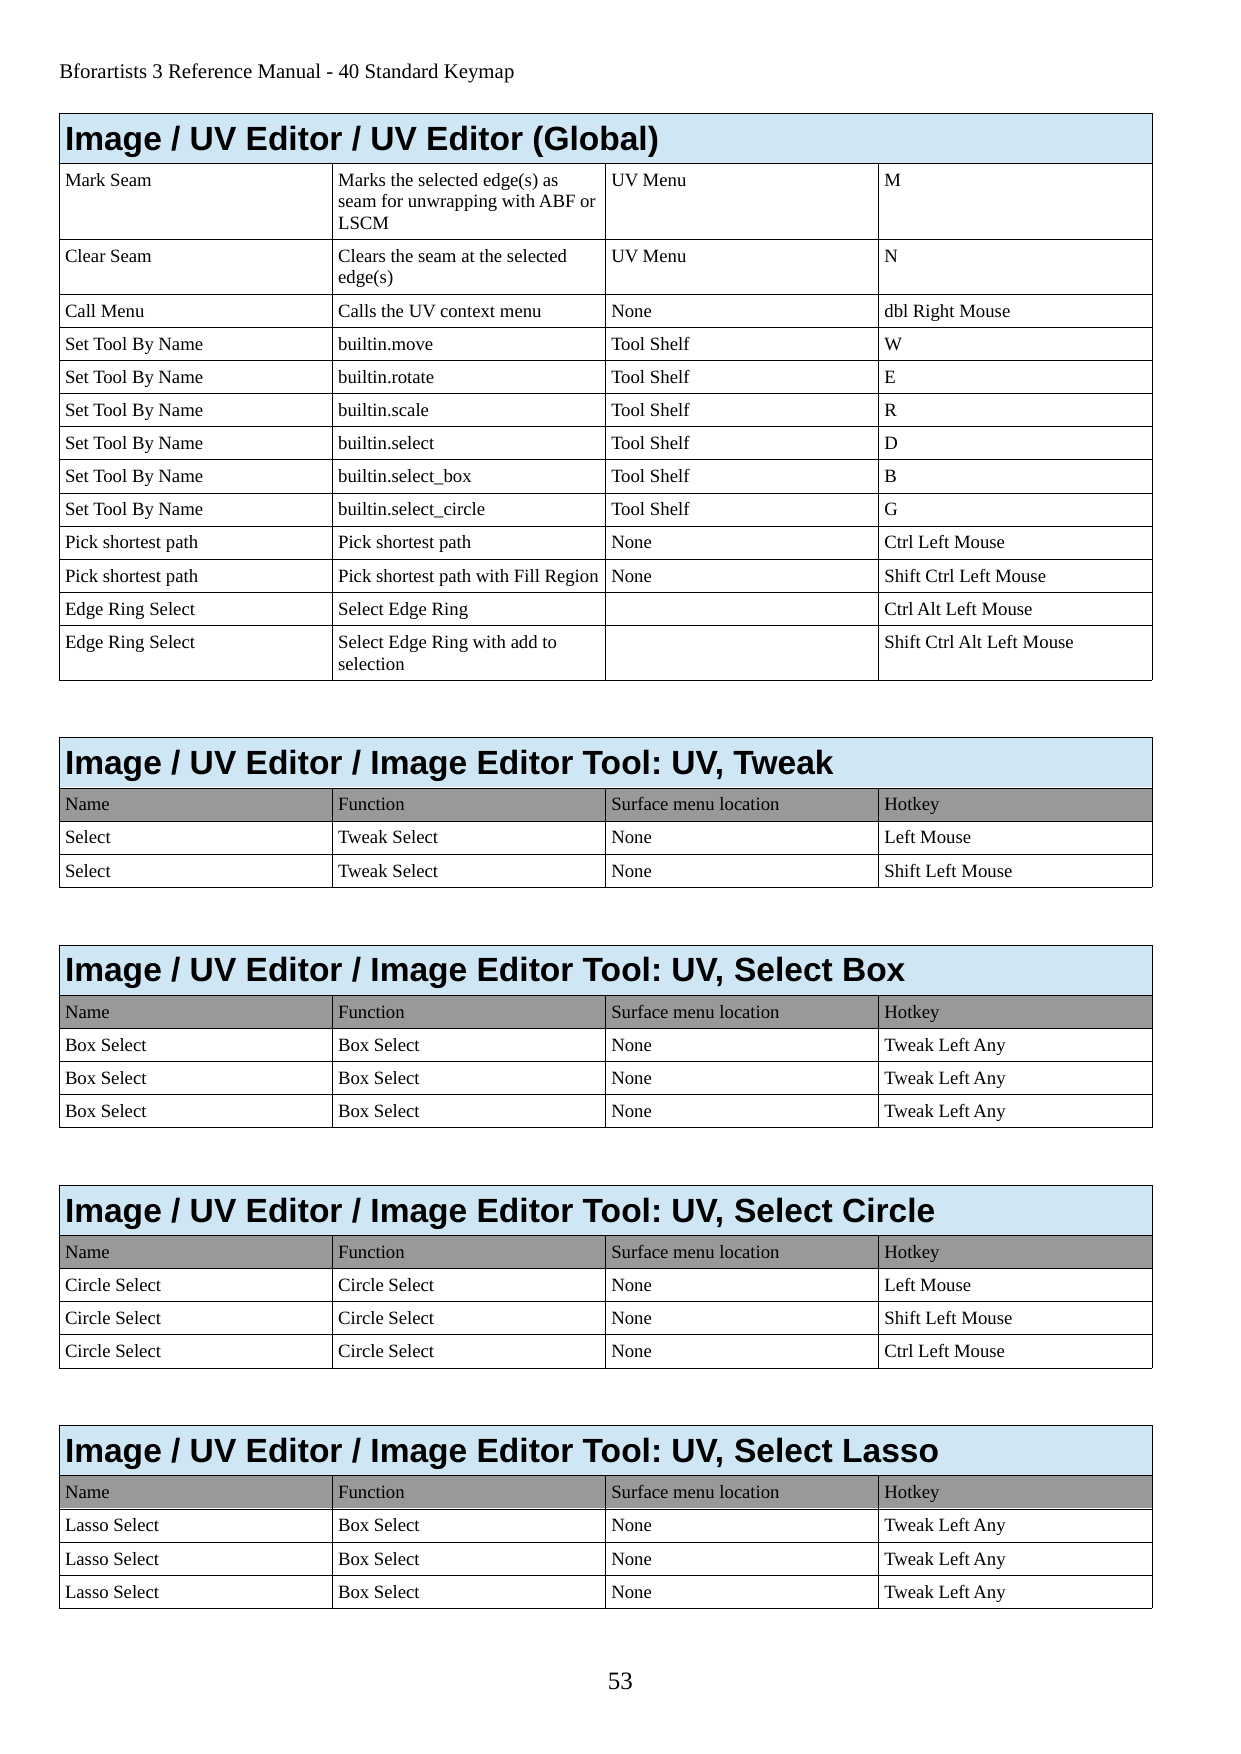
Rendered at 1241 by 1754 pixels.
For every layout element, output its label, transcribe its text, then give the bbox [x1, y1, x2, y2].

table_cell Box Select [333, 1029, 605, 1061]
table_cell builtin.select_circle [333, 494, 605, 526]
table_cell Shift Left Mouse [879, 855, 1152, 887]
table_cell Surface menu location [606, 996, 878, 1028]
table_cell Hotkey [879, 1476, 1152, 1508]
table_cell None [606, 1576, 878, 1608]
table_cell Ctrl Left Mouse [879, 1335, 1152, 1367]
table_cell Pick shortest path with Fill Region [333, 560, 605, 592]
table_cell B [879, 460, 1152, 492]
table_cell Select Edge Ring [333, 593, 605, 625]
table_cell Tool Shelf [606, 427, 878, 459]
table_cell dbl Right Mouse [879, 295, 1152, 327]
table_cell Lasso Select [60, 1543, 332, 1575]
table_cell Lasso Select [60, 1510, 332, 1542]
table_cell builtin.move [333, 328, 605, 360]
table_cell Box Select [333, 1510, 605, 1542]
table_cell None [606, 855, 878, 887]
table_cell Surface menu location [606, 789, 878, 821]
table_cell None [606, 527, 878, 559]
table_cell Tweak Select [333, 855, 605, 887]
table_cell Edge Ring Select [60, 626, 332, 680]
table_cell Tweak Left Any [879, 1029, 1152, 1061]
table_cell Set Tool By Name [60, 427, 332, 459]
table_cell Marks the selected edge(s) as seam for unwrapping with ABF or LSCM [333, 164, 605, 239]
table_cell None [606, 295, 878, 327]
table_cell Surface menu location [606, 1236, 878, 1268]
table_cell Pick shortest path [60, 560, 332, 592]
table_cell Tool Shelf [606, 494, 878, 526]
table_cell M [879, 164, 1152, 239]
table_cell Edge Ring Select [60, 593, 332, 625]
table_cell Set Tool By Name [60, 361, 332, 393]
table_cell Ctrl Alt Left Mouse [879, 593, 1152, 625]
table_cell UV Menu [606, 164, 878, 239]
table_cell Set Tool By Name [60, 460, 332, 492]
table_cell Tweak Left Any [879, 1062, 1152, 1094]
table_header Image / UV Editor / Image Editor Tool: UV, Select Lasso [60, 1426, 1152, 1475]
table_cell Function [333, 1236, 605, 1268]
table_cell Box Select [60, 1062, 332, 1094]
table_header Image / UV Editor / UV Editor (Global) [60, 114, 1152, 163]
table_cell None [606, 1062, 878, 1094]
table_cell Circle Select [333, 1302, 605, 1334]
table_cell None [606, 1543, 878, 1575]
table_cell Tool Shelf [606, 394, 878, 426]
table_cell W [879, 328, 1152, 360]
table_cell D [879, 427, 1152, 459]
table_cell Hotkey [879, 789, 1152, 821]
table_cell Call Menu [60, 295, 332, 327]
table_cell Shift Left Mouse [879, 1302, 1152, 1334]
table_cell Left Mouse [879, 822, 1152, 854]
table_cell Pick shortest path [333, 527, 605, 559]
table_cell Hotkey [879, 1236, 1152, 1268]
table_cell Tool Shelf [606, 460, 878, 492]
table_cell Box Select [60, 1029, 332, 1061]
table_cell Function [333, 1476, 605, 1508]
table_cell None [606, 1510, 878, 1542]
table_cell Name [60, 789, 332, 821]
table_cell Name [60, 1476, 332, 1508]
table_cell Left Mouse [879, 1269, 1152, 1301]
table_cell None [606, 1335, 878, 1367]
table_cell Tweak Select [333, 822, 605, 854]
table_cell builtin.rotate [333, 361, 605, 393]
table_cell Tweak Left Any [879, 1576, 1152, 1608]
table_cell Shift Ctrl Alt Left Mouse [879, 626, 1152, 680]
table_cell Box Select [333, 1095, 605, 1127]
table_cell Name [60, 1236, 332, 1268]
table_cell None [606, 560, 878, 592]
table_cell None [606, 1029, 878, 1061]
table_cell Circle Select [60, 1302, 332, 1334]
table_cell Calls the UV context menu [333, 295, 605, 327]
table_cell Tweak Left Any [879, 1543, 1152, 1575]
table_cell Tool Shelf [606, 361, 878, 393]
table_cell Function [333, 789, 605, 821]
table_cell Circle Select [60, 1335, 332, 1367]
table_header Image / UV Editor / Image Editor Tool: UV, Select Box [60, 946, 1152, 995]
table_cell None [606, 1095, 878, 1127]
table_cell UV Menu [606, 240, 878, 294]
table_cell Circle Select [60, 1269, 332, 1301]
table_cell Function [333, 996, 605, 1028]
table_cell Select [60, 822, 332, 854]
table_cell builtin.select [333, 427, 605, 459]
table_cell [606, 593, 878, 625]
table_cell Clears the seam at the selected edge(s) [333, 240, 605, 294]
table_cell [606, 626, 878, 680]
table_header Image / UV Editor / Image Editor Tool: UV, Select Circle [60, 1186, 1152, 1235]
table_cell None [606, 1302, 878, 1334]
table_cell Circle Select [333, 1335, 605, 1367]
table_cell Lasso Select [60, 1576, 332, 1608]
table_cell G [879, 494, 1152, 526]
table_cell Box Select [60, 1095, 332, 1127]
table_cell builtin.scale [333, 394, 605, 426]
table_cell Mark Seam [60, 164, 332, 239]
table_cell Select [60, 855, 332, 887]
table_cell None [606, 1269, 878, 1301]
table_cell Shift Ctrl Left Mouse [879, 560, 1152, 592]
table_cell Hotkey [879, 996, 1152, 1028]
table_cell Set Tool By Name [60, 394, 332, 426]
table_cell Set Tool By Name [60, 494, 332, 526]
table_cell Tool Shelf [606, 328, 878, 360]
table_cell Ctrl Left Mouse [879, 527, 1152, 559]
table_cell None [606, 822, 878, 854]
table_cell R [879, 394, 1152, 426]
table_cell builtin.select_box [333, 460, 605, 492]
table_cell Clear Seam [60, 240, 332, 294]
table_cell Select Edge Ring with add to selection [333, 626, 605, 680]
table_cell Box Select [333, 1543, 605, 1575]
table_cell Tweak Left Any [879, 1095, 1152, 1127]
table_cell E [879, 361, 1152, 393]
table_cell Name [60, 996, 332, 1028]
table_cell Box Select [333, 1576, 605, 1608]
table_cell Set Tool By Name [60, 328, 332, 360]
table_cell Pick shortest path [60, 527, 332, 559]
table_cell Circle Select [333, 1269, 605, 1301]
table_cell Tweak Left Any [879, 1510, 1152, 1542]
table_header Image / UV Editor / Image Editor Tool: UV, Tweak [60, 738, 1152, 787]
table_cell Box Select [333, 1062, 605, 1094]
table_cell Surface menu location [606, 1476, 878, 1508]
table_cell N [879, 240, 1152, 294]
